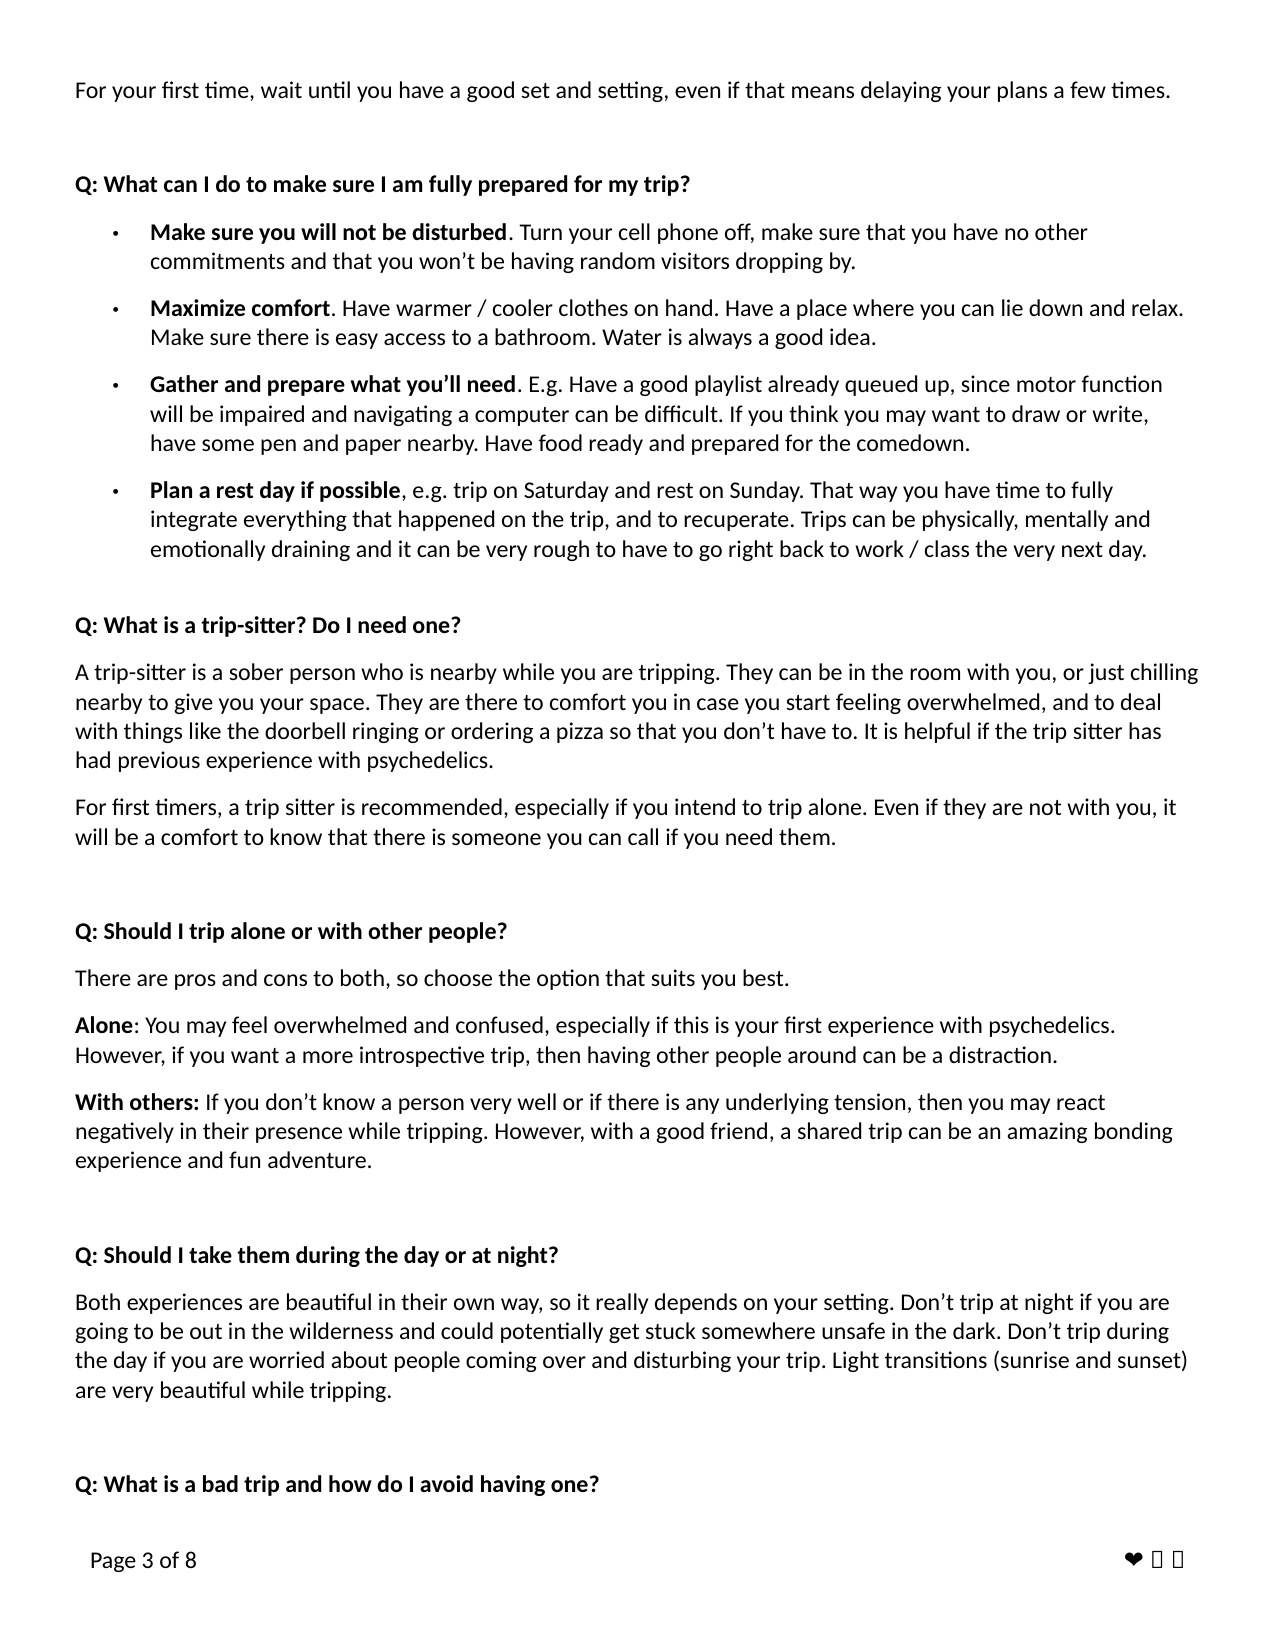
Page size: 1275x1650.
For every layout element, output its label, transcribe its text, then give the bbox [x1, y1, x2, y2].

text Q: Should I take them during the day or at night? [75, 1240, 1200, 1269]
list Maximize comfort. Have warmer / cooler clothes on hand. Have a place where you can lie down and relax. Make sure there is easy access to a bathroom. Water is always a good idea. [112, 293, 1200, 352]
text For your first time, wait until you have a good set and setting, even if that means delaying your plans a few times. [75, 75, 1200, 104]
text Q: What is a trip-sitter? Do I need one? [75, 610, 1200, 639]
text Alone: You may feel overwhelmed and confused, especially if this is your first experience with psychedelics. However, if you want a more introspective trip, then having other people around can be a distraction. [75, 1010, 1200, 1069]
text With others: If you don’t know a person very well or if there is any underlying tension, then you may react negatively in their presence while tripping. However, with a good friend, a shared trip can be an amazing bonding experience and fun adventure. [75, 1087, 1200, 1175]
text Q: What is a bad trip and how do I avoid having one? [75, 1469, 1200, 1498]
text Q: What can I do to make sure I am fully prepared for my trip? [75, 169, 1200, 199]
list Gather and prepare what you’ll need. E.g. Have a good playlist already queued up, since motor function will be impaired and navigating a computer can be difficult. If you think you may want to draw or write, have some pen and paper nearby. Have food ready and prepared for the comedown. [112, 369, 1200, 457]
list Plan a rest day if possible, e.g. trip on Saturday and rest on Sunday. That way you have time to fully integrate everything that happened on the trip, and to recuperate. Trips can be physically, mentally and emotionally draining and it can be very rough to have to go right back to work / class the very next day. [112, 475, 1200, 563]
list Make sure you will not be disturbed. Turn your cell phone off, make sure that you have no other commitments and that you won’t be having random visitors dropping by. [112, 217, 1200, 275]
text Q: Should I trip alone or with other people? [75, 916, 1200, 945]
text A trip-sitter is a sober person who is nearby while you are tripping. They can be in the room with you, or just chilling nearby to give you your space. They are there to comfort you in case you start feeling overwhelmed, and to deal with things like the doorbell ringing or ordering a pizza so that you don’t have to. It is helpful if the trip sitter has had previous experience with psychedelics. [75, 657, 1200, 774]
text There are pros and cons to both, so choose the option that suits you best. [75, 963, 1200, 992]
text Both experiences are beautiful in their own way, so it really depends on your setting. Don’t trip at night if you are going to be out in the wilderness and could potentially get stuck somewhere unsafe in the dark. Don’t trip during the day if you are worried about people coming over and disturbing your trip. Light transitions (sunrise and sunset) are very beautiful while tripping. [75, 1287, 1200, 1404]
text For first timers, a trip sitter is recommended, especially if you intend to trip alone. Even if they are not with you, it will be a comfort to know that there is someone you can call if you need them. [75, 792, 1200, 851]
